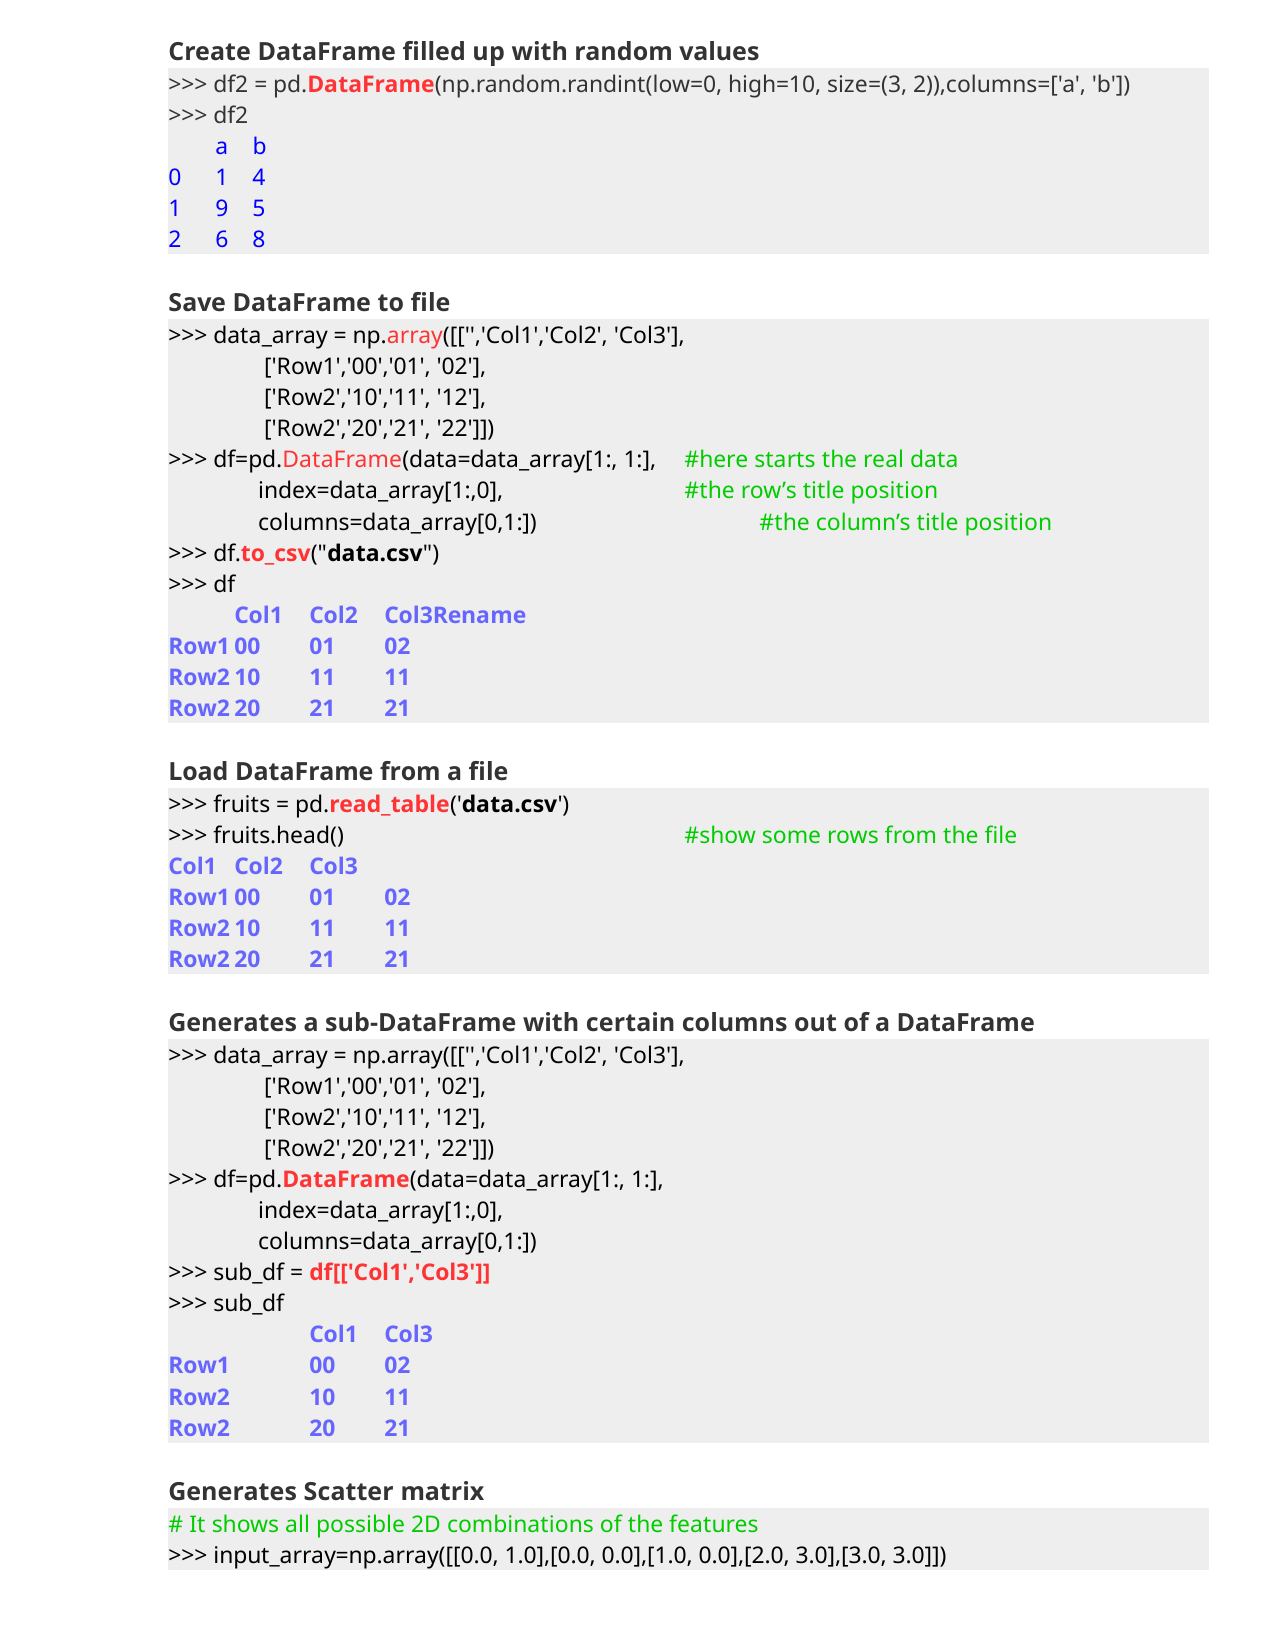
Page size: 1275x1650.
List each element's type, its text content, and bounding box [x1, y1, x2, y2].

text Load DataFrame from a file [168, 754, 1209, 788]
text Row2 20 21 21 [168, 692, 1209, 723]
text Create DataFrame filled up with random values [168, 34, 1209, 68]
text ['Row2','20','21', '22']]) [168, 412, 1209, 443]
text ['Row1','00','01', '02'], [168, 350, 1209, 381]
text Row1 00 01 02 [168, 881, 1209, 912]
text >>> fruits = pd.read_table('data.csv') [168, 788, 1209, 819]
text 0 1 4 [168, 161, 1209, 192]
text index=data_array[1:,0], [168, 1194, 1209, 1225]
text Generates Scatter matrix [168, 1474, 1209, 1508]
text # It shows all possible 2D combinations of the features [168, 1508, 1209, 1539]
text Generates a sub-DataFrame with certain columns out of a DataFrame [168, 1005, 1209, 1039]
text Row1 00 01 02 [168, 630, 1209, 661]
text Col1 Col2 Col3Rename [168, 599, 1209, 630]
text a b [168, 130, 1209, 161]
text >>> sub_df [168, 1287, 1209, 1318]
text Col1 Col3 [168, 1318, 1209, 1349]
text Row2 20 21 21 [168, 943, 1209, 974]
text Save DataFrame to file [168, 285, 1209, 319]
text ['Row1','00','01', '02'], [168, 1070, 1209, 1101]
text Row2 10 11 11 [168, 912, 1209, 943]
text >>> df.to_csv("data.csv") [168, 537, 1209, 568]
text 1 9 5 [168, 192, 1209, 223]
text Col1 Col2 Col3 [168, 850, 1209, 881]
text >>> sub_df = df[['Col1','Col3']] [168, 1256, 1209, 1287]
text index=data_array[1:,0], #the row’s title position [168, 474, 1209, 506]
text Row1 00 02 [168, 1349, 1209, 1381]
text >>> df=pd.DataFrame(data=data_array[1:, 1:], [168, 1163, 1209, 1194]
text >>> fruits.head() #show some rows from the file [168, 819, 1209, 850]
text Row2 10 11 [168, 1381, 1209, 1412]
text ['Row2','10','11', '12'], [168, 381, 1209, 412]
text >>> df=pd.DataFrame(data=data_array[1:, 1:], #here starts the real data [168, 443, 1209, 474]
text Row2 20 21 [168, 1412, 1209, 1443]
text ['Row2','10','11', '12'], [168, 1101, 1209, 1132]
text >>> input_array=np.array([[0.0, 1.0],[0.0, 0.0],[1.0, 0.0],[2.0, 3.0],[3.0, 3.0]]) [168, 1539, 1209, 1570]
text columns=data_array[0,1:]) #the column’s title position [168, 506, 1209, 537]
text >>> data_array = np.array([['','Col1','Col2', 'Col3'], [168, 1039, 1209, 1070]
text Row2 10 11 11 [168, 661, 1209, 692]
text >>> df2 = pd.DataFrame(np.random.randint(low=0, high=10, size=(3, 2)),columns=['a', 'b']) [168, 68, 1209, 99]
text 2 6 8 [168, 223, 1209, 254]
text >>> df2 [168, 99, 1209, 130]
text columns=data_array[0,1:]) [168, 1225, 1209, 1256]
text >>> df [168, 568, 1209, 599]
text >>> data_array = np.array([['','Col1','Col2', 'Col3'], [168, 319, 1209, 350]
text ['Row2','20','21', '22']]) [168, 1132, 1209, 1163]
